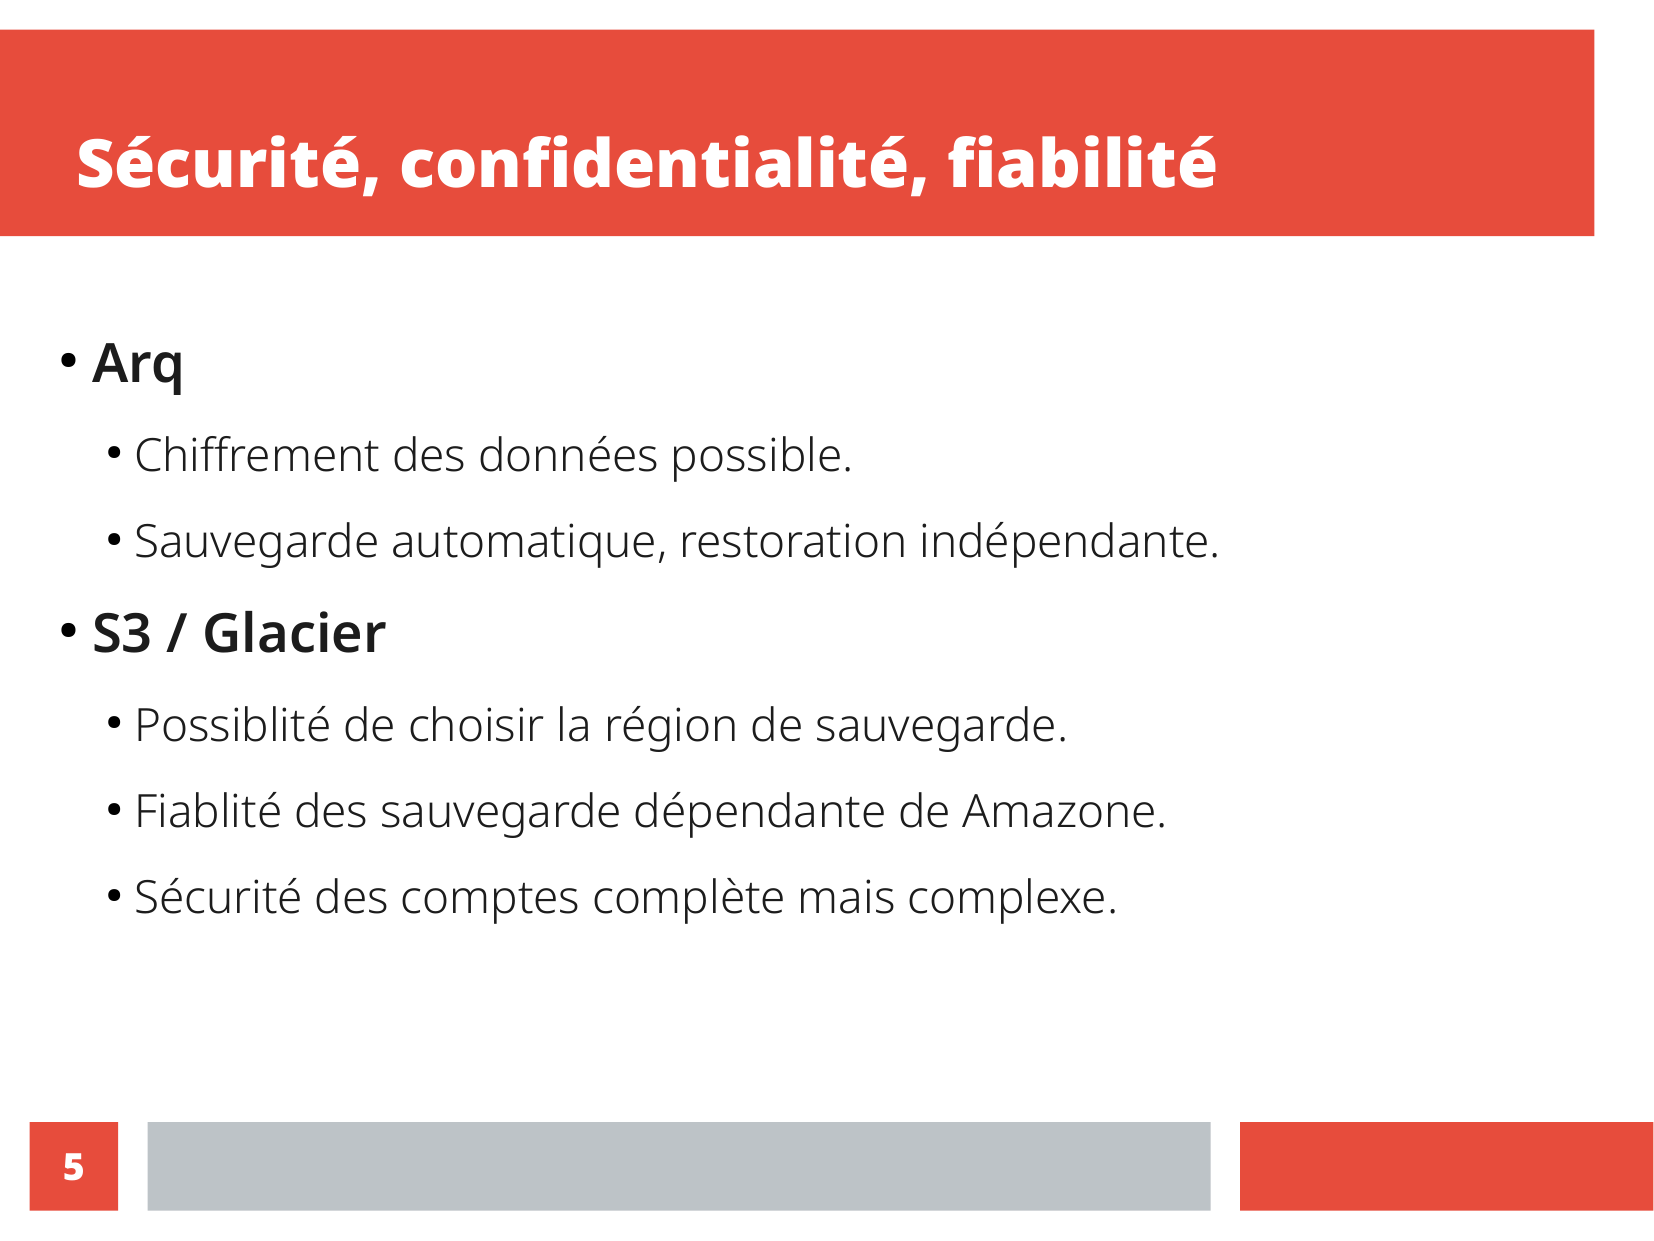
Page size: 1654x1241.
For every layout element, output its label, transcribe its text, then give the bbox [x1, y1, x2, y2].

title Sécurité, confidentialité, fiabilité [59, 59, 1595, 207]
list Arq Chiffrement des données possible. Sauvegarde automatique, restoration indépendante. S3 / Glacier Possiblité de choisir la région de sauvegarde. Fiablité des sauvegarde dépendante de Amazone. Sécurité des comptes complète mais complexe. [59, 324, 1565, 1093]
